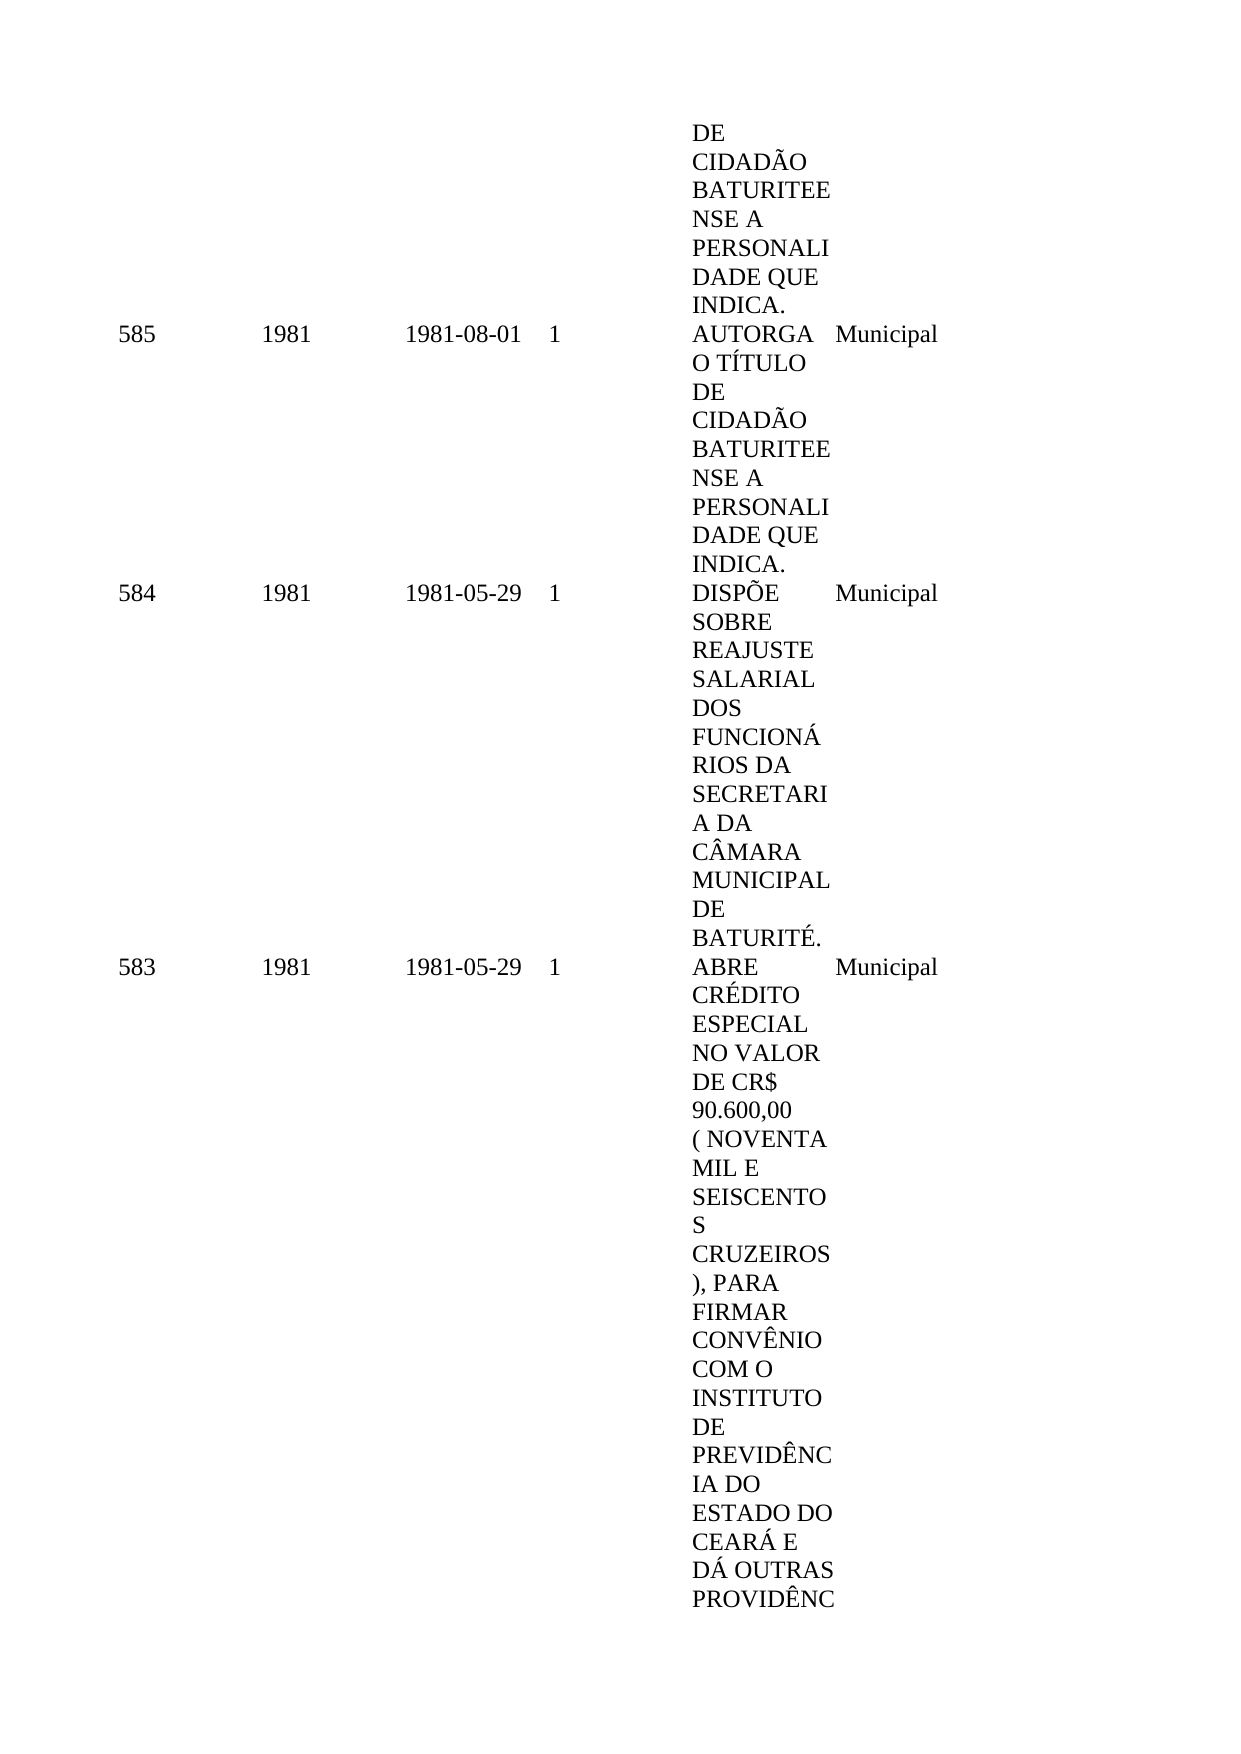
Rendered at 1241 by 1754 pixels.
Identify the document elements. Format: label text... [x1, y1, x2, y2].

table_cell 1981-08-01 [405, 319, 548, 578]
table_cell 584 [118, 578, 261, 952]
table_cell [835, 118, 979, 319]
table_cell AUTORGA O TÍTULO DE CIDADÃO BATURITEENSE A PERSONALIDADE QUE INDICA. [692, 319, 835, 578]
table_cell 1 [548, 578, 692, 952]
table_cell ABRE CRÉDITO ESPECIAL NO VALOR DE CR$ 90.600,00 ( NOVENTA MIL E SEISCENTOS CRUZEIROS), PARA FIRMAR CONVÊNIO COM O INSTITUTO DE PREVIDÊNCIA DO ESTADO DO CEARÁ E DÁ OUTRAS PROVIDÊNC [692, 952, 835, 1613]
table_cell [979, 319, 1122, 578]
table_cell 1981-05-29 [405, 578, 548, 952]
table_cell [979, 952, 1122, 1613]
table_cell 1981 [261, 952, 405, 1613]
table_cell Municipal [835, 952, 979, 1613]
table_cell 1981 [261, 319, 405, 578]
table_cell [118, 118, 261, 319]
table_cell 583 [118, 952, 261, 1613]
table_cell [261, 118, 405, 319]
table_cell 1 [548, 952, 692, 1613]
table_cell [548, 118, 692, 319]
table_cell 1981 [261, 578, 405, 952]
table_cell DISPÕE SOBRE REAJUSTE SALARIAL DOS FUNCIONÁRIOS DA SECRETARIA DA CÂMARA MUNICIPAL DE BATURITÉ. [692, 578, 835, 952]
table_cell 585 [118, 319, 261, 578]
table_cell [979, 578, 1122, 952]
table_cell [979, 118, 1122, 319]
table_cell Municipal [835, 578, 979, 952]
table_cell DE CIDADÃO BATURITEENSE A PERSONALIDADE QUE INDICA. [692, 118, 835, 319]
table_cell 1981-05-29 [405, 952, 548, 1613]
table_cell 1 [548, 319, 692, 578]
table_cell Municipal [835, 319, 979, 578]
table_cell [405, 118, 548, 319]
